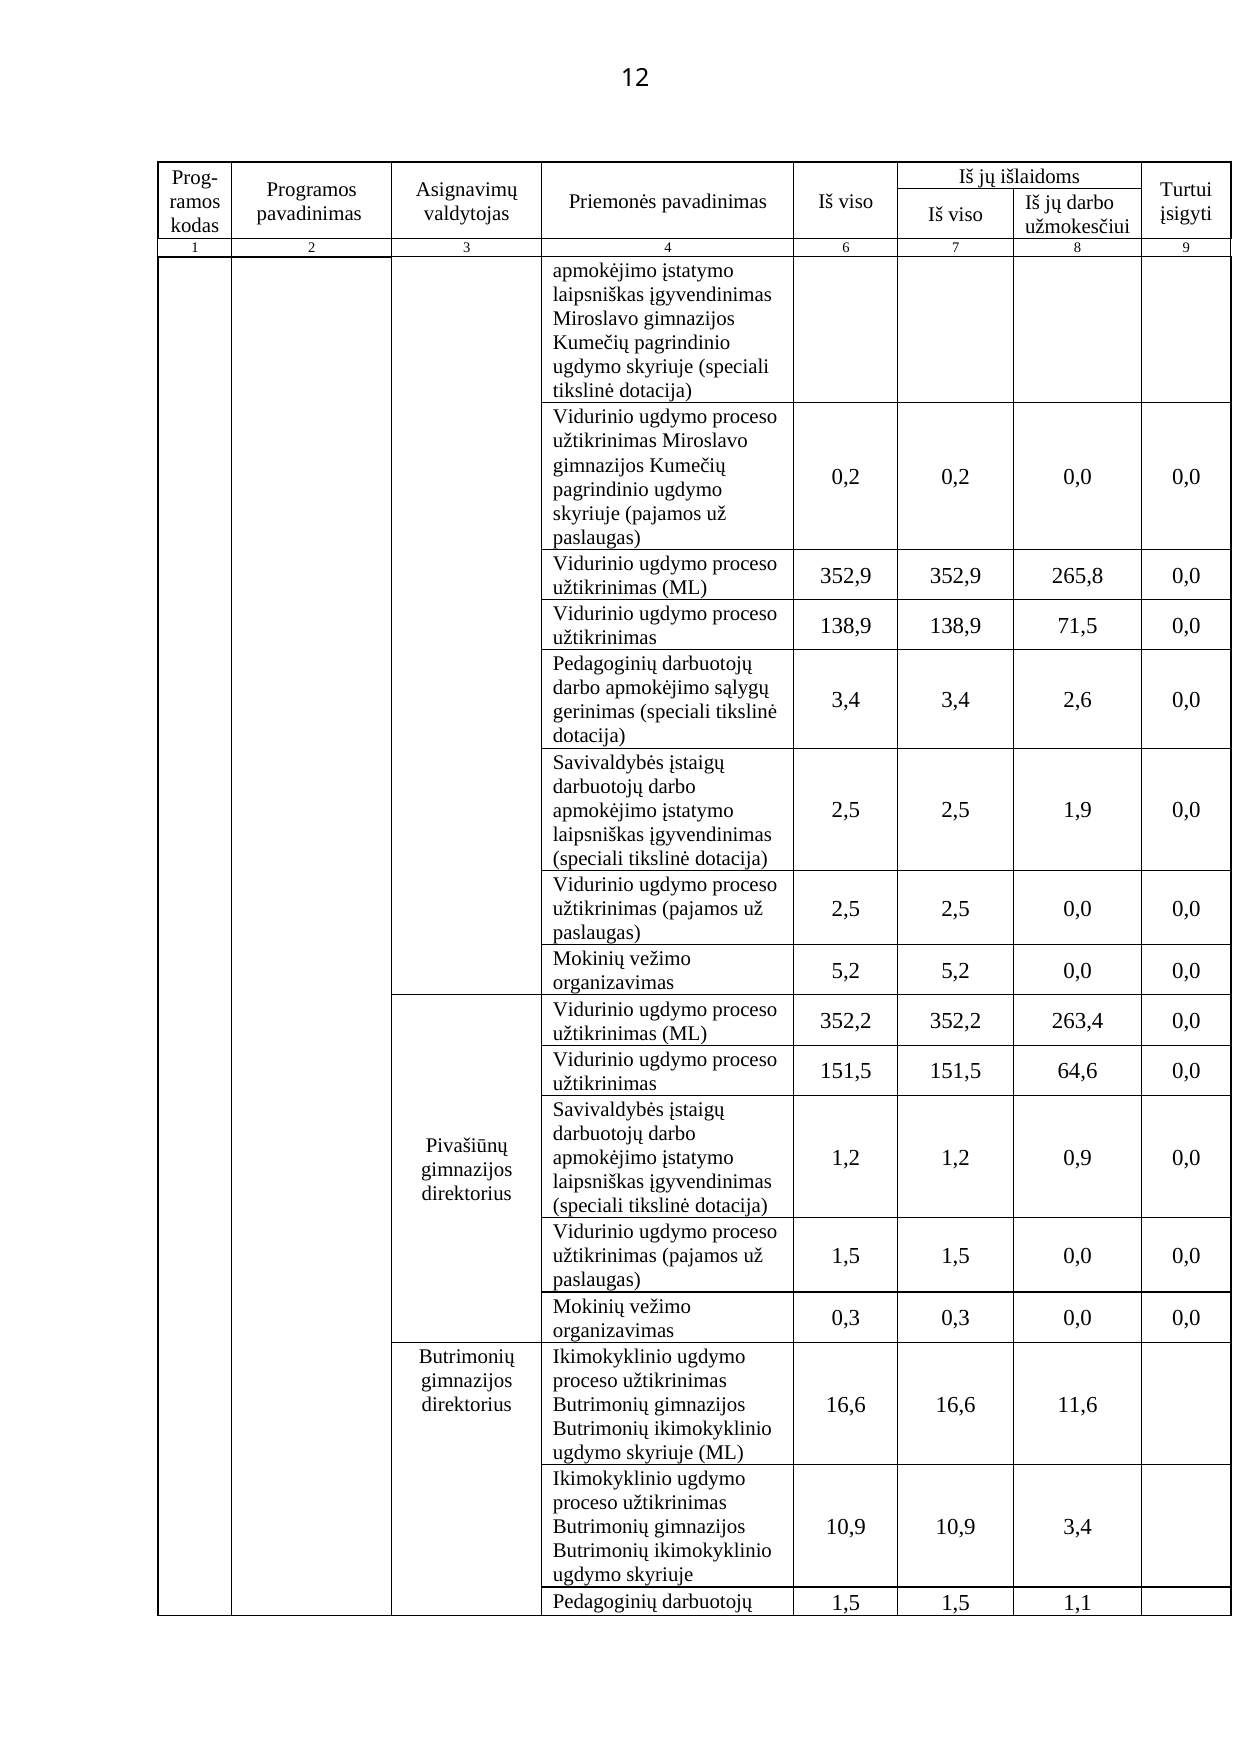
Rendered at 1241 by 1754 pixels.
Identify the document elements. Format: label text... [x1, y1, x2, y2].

table_cell 0,0 [1142, 749, 1230, 870]
table_cell [232, 258, 391, 1615]
table_cell 0,0 [1142, 871, 1230, 944]
table_cell 0,0 [1142, 1046, 1230, 1095]
table_cell [1142, 1588, 1230, 1615]
table_cell 0,0 [1014, 871, 1141, 944]
table_cell [392, 257, 541, 994]
table_cell 352,9 [794, 550, 897, 599]
table_cell 0,2 [794, 403, 897, 549]
table_cell 263,4 [1014, 995, 1141, 1044]
table_cell 352,2 [794, 995, 897, 1044]
table_cell 3,4 [1014, 1465, 1141, 1586]
table_cell 1,2 [794, 1096, 897, 1217]
table_cell 151,5 [794, 1046, 897, 1095]
table_cell Butrimonių gimnazijos direktorius [392, 1343, 541, 1615]
table_cell [794, 257, 897, 402]
table_cell 0,0 [1142, 650, 1230, 747]
table_cell Ikimokyklinio ugdymo proceso užtikrinimas Butrimonių gimnazijos Butrimonių ikimokyklinio ugdymo skyriuje (ML) [542, 1343, 793, 1464]
table_cell [1014, 257, 1141, 402]
table_cell 0,9 [1014, 1096, 1141, 1217]
table_cell 0,2 [898, 403, 1013, 549]
table_cell Iš viso [898, 189, 1013, 238]
table_cell 2,5 [898, 871, 1013, 944]
table_cell 8 [1014, 239, 1141, 256]
table_cell 0,0 [1142, 945, 1230, 994]
table_cell [1142, 1343, 1230, 1464]
table_cell 1,5 [794, 1218, 897, 1291]
table_cell 2,5 [898, 749, 1013, 870]
table_header Prog-ramos kodas [159, 163, 231, 238]
table_header Turtui įsigyti [1142, 163, 1230, 238]
table_cell Vidurinio ugdymo proceso užtikrinimas [542, 600, 793, 649]
table_cell Vidurinio ugdymo proceso užtikrinimas (pajamos už paslaugas) [542, 1218, 793, 1291]
table_cell Savivaldybės įstaigų darbuotojų darbo apmokėjimo įstatymo laipsniškas įgyvendinimas (speciali tikslinė dotacija) [542, 1096, 793, 1217]
table_cell 265,8 [1014, 550, 1141, 599]
table_cell 151,5 [898, 1046, 1013, 1095]
table_cell 16,6 [898, 1343, 1013, 1464]
table_cell 6 [794, 239, 897, 256]
table_cell 11,6 [1014, 1343, 1141, 1464]
table_cell 0,0 [1142, 995, 1230, 1044]
table_cell 138,9 [794, 600, 897, 649]
table_cell 4 [542, 239, 793, 256]
table_cell Pivašiūnų gimnazijos direktorius [392, 995, 541, 1342]
table_cell [898, 257, 1013, 402]
table_header Iš viso [794, 163, 897, 238]
table_cell 10,9 [794, 1465, 897, 1586]
table_cell 3,4 [898, 650, 1013, 747]
table_cell 0,0 [1142, 1096, 1230, 1217]
table_cell 0,3 [898, 1293, 1013, 1342]
table_cell 2,5 [794, 749, 897, 870]
table_cell 3 [392, 239, 541, 256]
table_cell 0,0 [1142, 600, 1230, 649]
table_cell 0,0 [1014, 1293, 1141, 1342]
table_cell 352,9 [898, 550, 1013, 599]
table_header Programos pavadinimas [232, 163, 391, 238]
table_cell 3,4 [794, 650, 897, 747]
table_cell 1 [158, 239, 231, 256]
table_cell 1,9 [1014, 749, 1141, 870]
table_cell 5,2 [898, 945, 1013, 994]
table_cell 0,3 [794, 1293, 897, 1342]
table_cell Savivaldybės įstaigų darbuotojų darbo apmokėjimo įstatymo laipsniškas įgyvendinimas (speciali tikslinė dotacija) [542, 749, 793, 870]
table_cell 10,9 [898, 1465, 1013, 1586]
table_cell 0,0 [1014, 1218, 1141, 1291]
table_cell 7 [898, 239, 1013, 256]
table_cell Mokinių vežimo organizavimas [542, 1293, 793, 1342]
table_cell Vidurinio ugdymo proceso užtikrinimas (ML) [542, 550, 793, 599]
table_cell 1,2 [898, 1096, 1013, 1217]
table_cell 0,0 [1142, 1293, 1230, 1342]
table_cell 64,6 [1014, 1046, 1141, 1095]
table_header Iš jų išlaidoms [898, 163, 1141, 188]
table_cell Pedagoginių darbuotojų darbo apmokėjimo sąlygų gerinimas (speciali tikslinė dotacija) [542, 650, 793, 747]
table_cell Ikimokyklinio ugdymo proceso užtikrinimas Butrimonių gimnazijos Butrimonių ikimokyklinio ugdymo skyriuje [542, 1465, 793, 1586]
table_cell 0,0 [1142, 403, 1230, 549]
table_cell Pedagoginių darbuotojų [542, 1588, 793, 1615]
table_cell Vidurinio ugdymo proceso užtikrinimas [542, 1046, 793, 1095]
table_cell Vidurinio ugdymo proceso užtikrinimas (pajamos už paslaugas) [542, 871, 793, 944]
table_cell Vidurinio ugdymo proceso užtikrinimas Miroslavo gimnazijos Kumečių pagrindinio ugdymo skyriuje (pajamos už paslaugas) [542, 403, 793, 549]
table_cell 5,2 [794, 945, 897, 994]
table_cell 1,5 [794, 1588, 897, 1615]
table_cell Iš jų darbo užmokesčiui [1014, 189, 1141, 238]
table_cell [159, 258, 231, 1615]
table_header Priemonės pavadinimas [542, 163, 793, 238]
table_cell 2,6 [1014, 650, 1141, 747]
table_cell 0,0 [1014, 403, 1141, 549]
table_cell 2,5 [794, 871, 897, 944]
table_cell 0,0 [1014, 945, 1141, 994]
table_cell Mokinių vežimo organizavimas [542, 945, 793, 994]
table_cell 16,6 [794, 1343, 897, 1464]
table_cell 71,5 [1014, 600, 1141, 649]
table_header Asignavimų valdytojas [392, 163, 541, 238]
table_cell [1142, 1465, 1230, 1586]
table_cell 138,9 [898, 600, 1013, 649]
table_cell apmokėjimo įstatymo laipsniškas įgyvendinimas Miroslavo gimnazijos Kumečių pagrindinio ugdymo skyriuje (speciali tikslinė dotacija) [542, 257, 793, 402]
table_cell Vidurinio ugdymo proceso užtikrinimas (ML) [542, 995, 793, 1044]
table_cell 0,0 [1142, 1218, 1230, 1291]
table_cell 352,2 [898, 995, 1013, 1044]
table_cell 9 [1142, 239, 1230, 256]
table_cell 1,5 [898, 1218, 1013, 1291]
table_cell 1,5 [898, 1588, 1013, 1615]
table_cell 2 [232, 239, 391, 256]
table_cell [1142, 257, 1230, 402]
table_cell 0,0 [1142, 550, 1230, 599]
table_cell 1,1 [1014, 1588, 1141, 1615]
